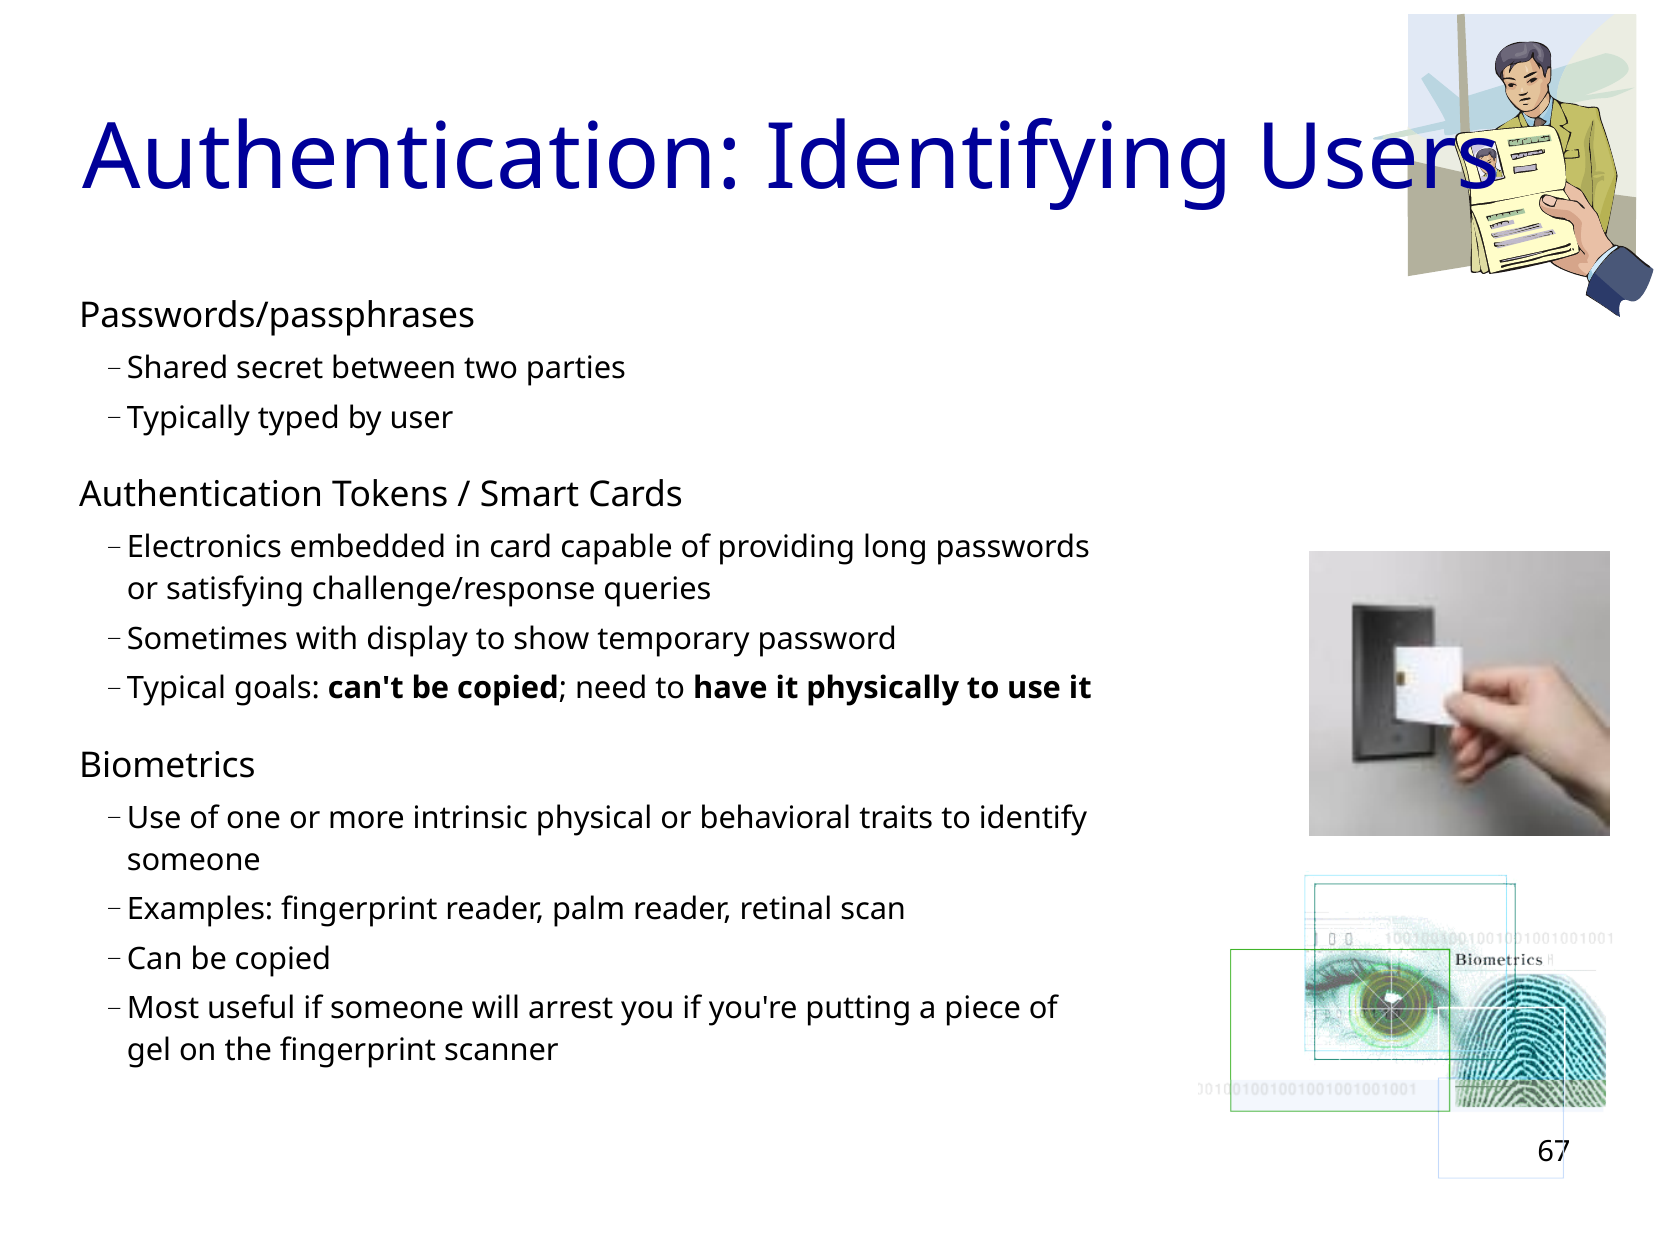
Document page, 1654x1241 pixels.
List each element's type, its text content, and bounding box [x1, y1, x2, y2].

picture [1373, 13, 1654, 317]
picture [1198, 551, 1626, 1186]
title Authentication: Identifying Users [82, 49, 1571, 257]
list Passwords/passphrases Shared secret between two parties Typically typed by user Authentication Tokens / Smart Cards Electronics embedded in card capable of providing long passwords or satisfying challenge/response queries Sometimes with display to show temporary password Typical goals: can't be copied; need to have it physically to use it Biometrics Use of one or more intrinsic physical or behavioral traits to identify someone Examples: fingerprint reader, palm reader, retinal scan Can be copied Most useful if someone will arrest you if you're putting a piece of gel on the fingerprint scanner [60, 290, 1111, 1096]
